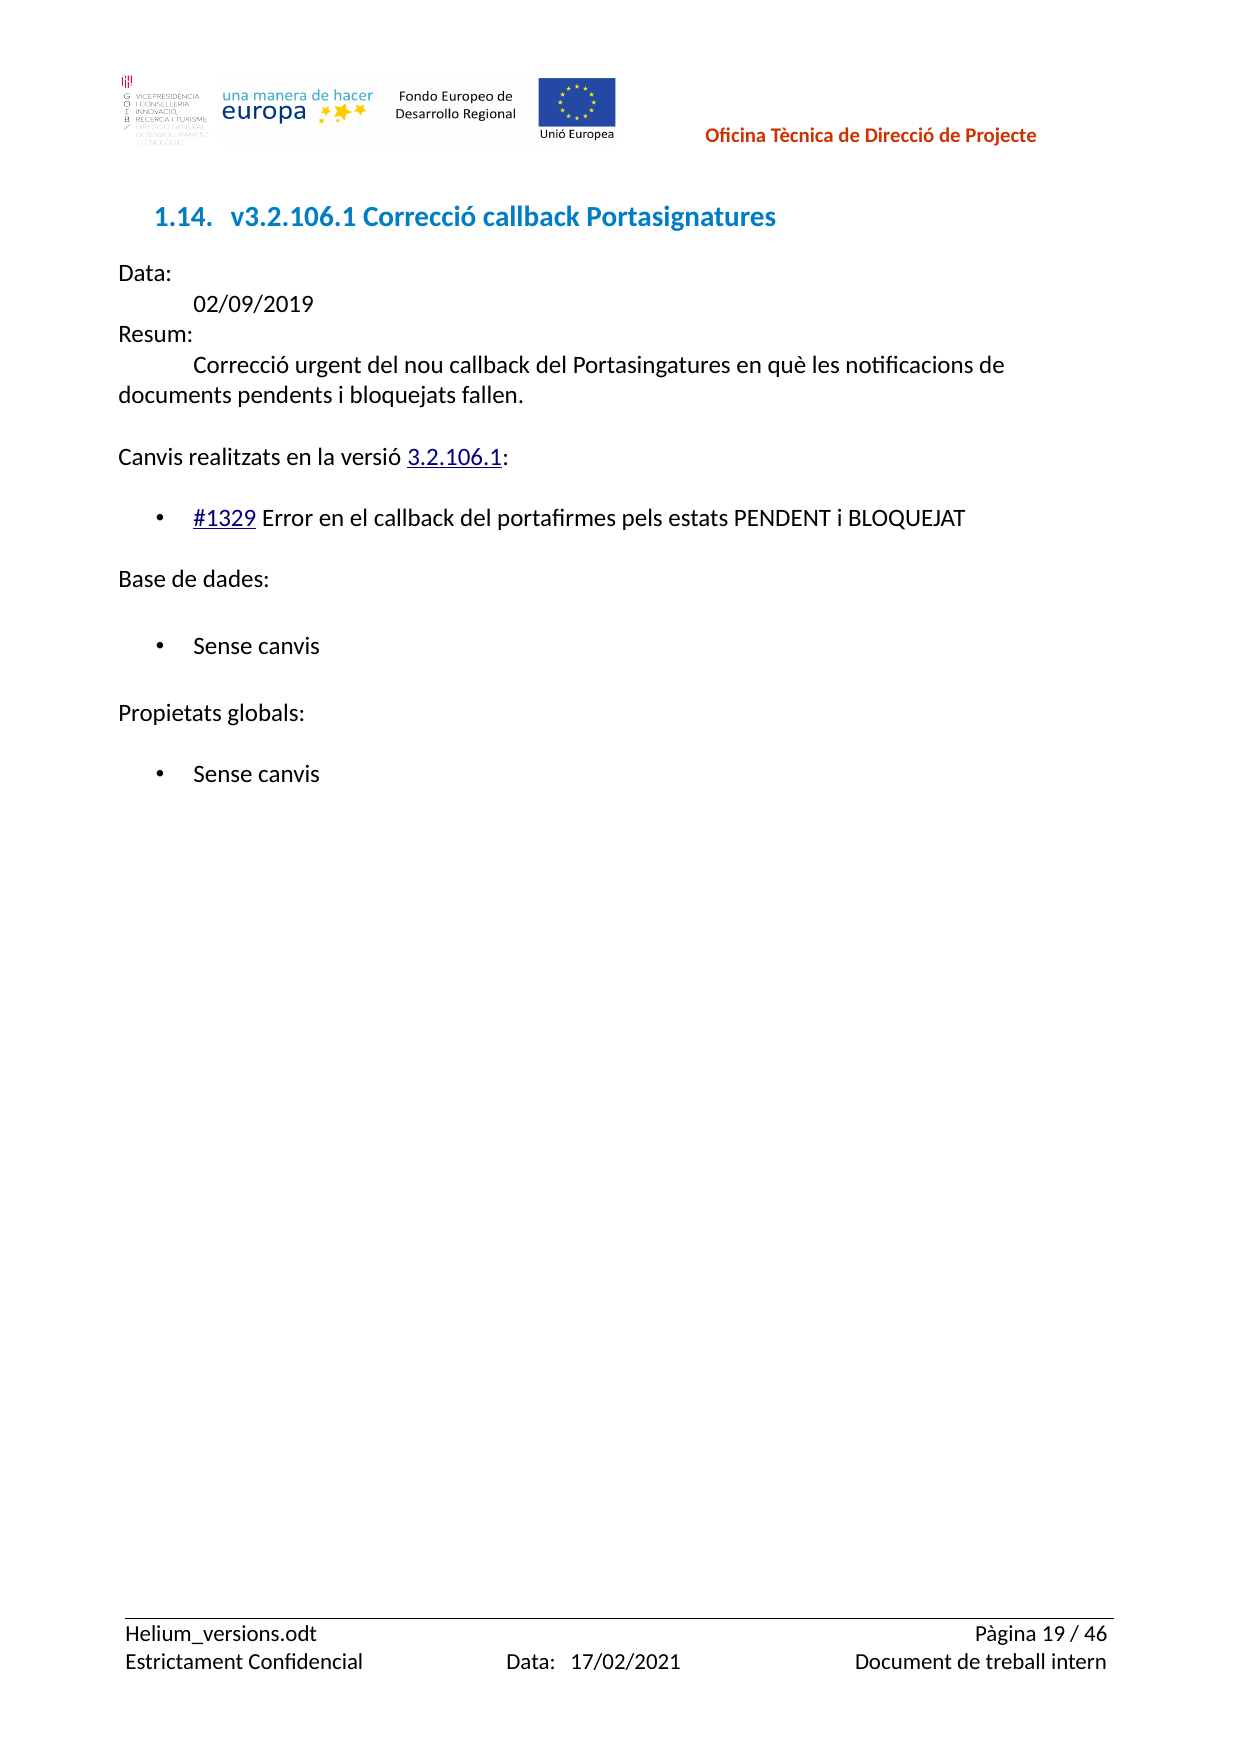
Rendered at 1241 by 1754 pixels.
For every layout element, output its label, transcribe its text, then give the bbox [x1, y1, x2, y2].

list Sense canvis [156, 758, 1122, 788]
picture [118, 73, 213, 147]
text Base de dades: [118, 563, 1122, 593]
text Resum: [118, 319, 1122, 349]
list Sense canvis [156, 630, 1122, 660]
text Data: [118, 258, 1122, 288]
text 02/09/2019 [118, 288, 1122, 319]
text Canvis realitzats en la versió 3.2.106.1: [118, 441, 1122, 471]
text Correcció urgent del nou callback del Portasingatures en què les notificacions de documents pendents i bloquejats fallen. [118, 349, 1122, 410]
text Propietats globals: [118, 697, 1122, 727]
picture [219, 73, 621, 147]
subtitle v3.2.106.1 Correcció callback Portasignatures [153, 198, 1122, 234]
list #1329 Error en el callback del portafirmes pels estats PENDENT i BLOQUEJAT [156, 502, 1122, 532]
